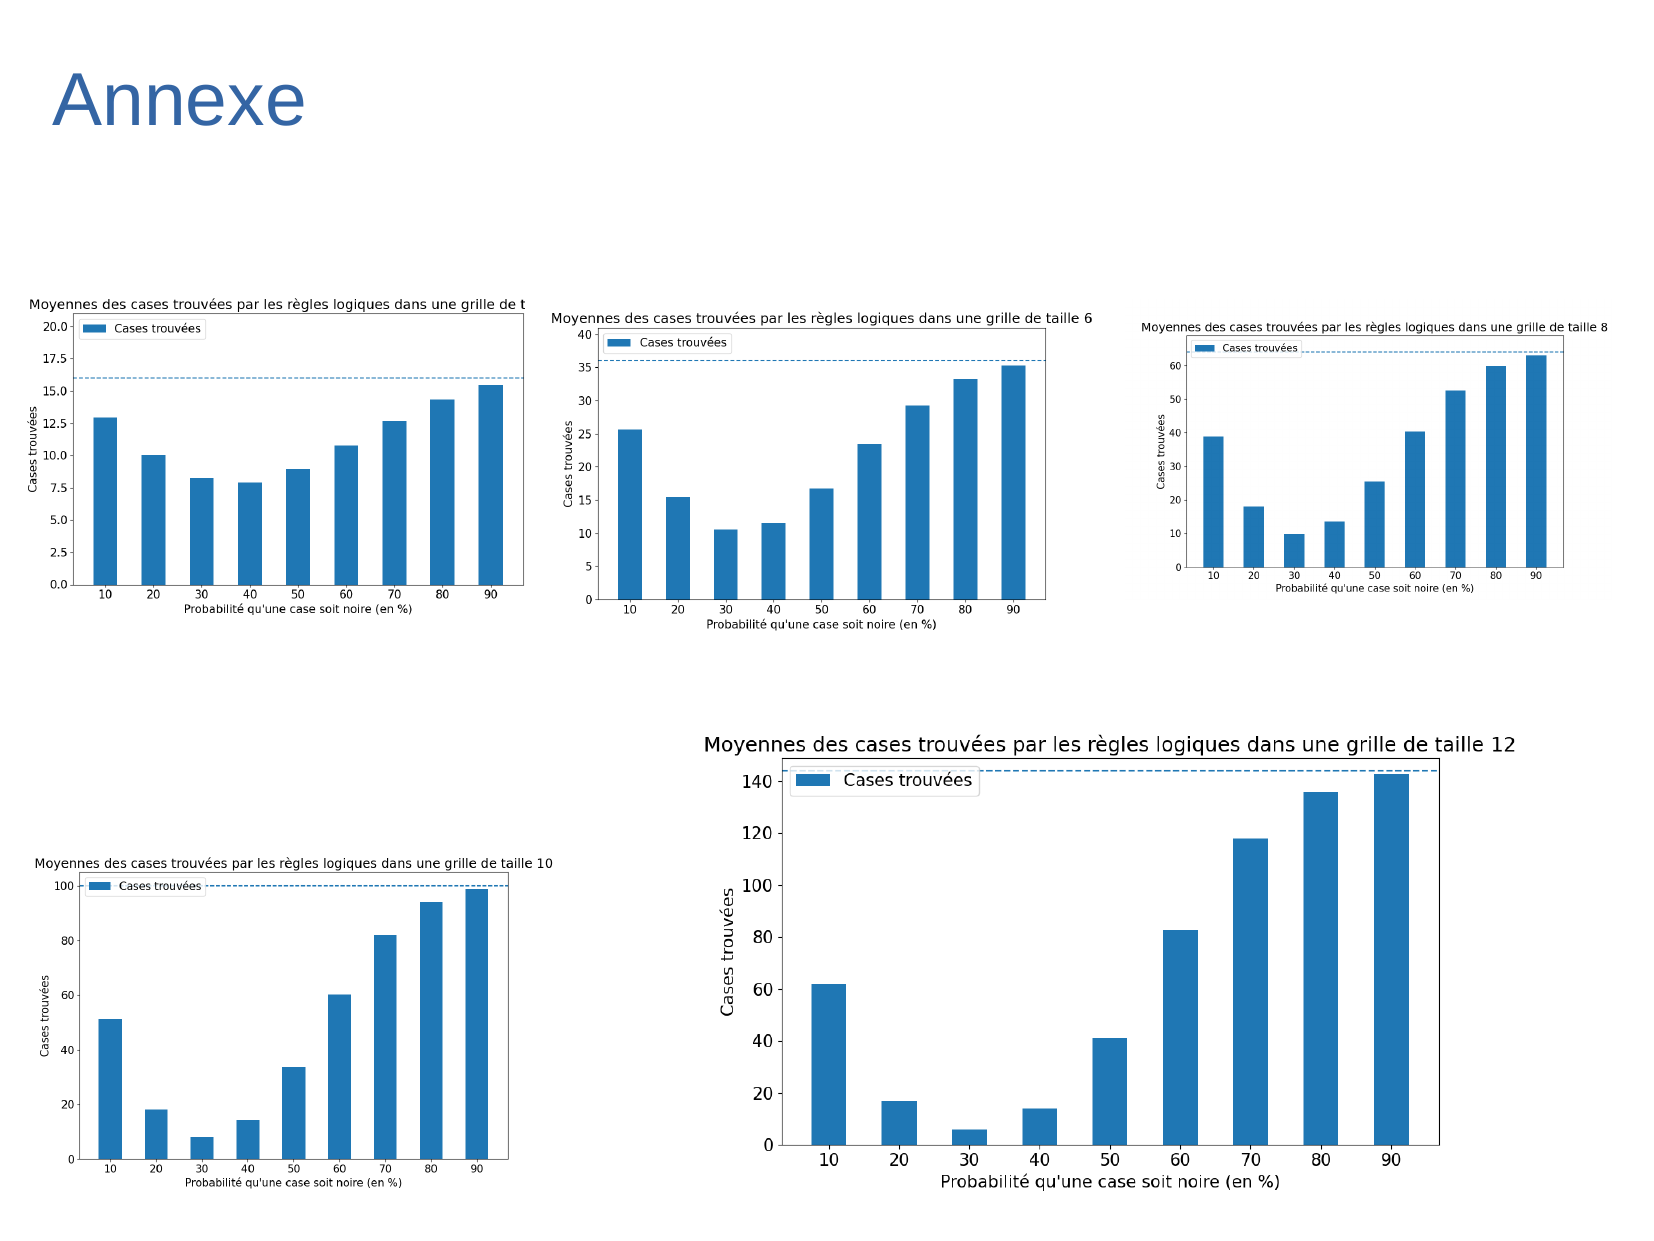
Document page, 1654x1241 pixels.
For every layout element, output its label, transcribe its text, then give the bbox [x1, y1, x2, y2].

picture [1125, 299, 1612, 601]
picture [10, 827, 563, 1201]
picture [0, 271, 1103, 638]
text_box Annexe [37, 50, 638, 151]
picture [675, 697, 1523, 1201]
